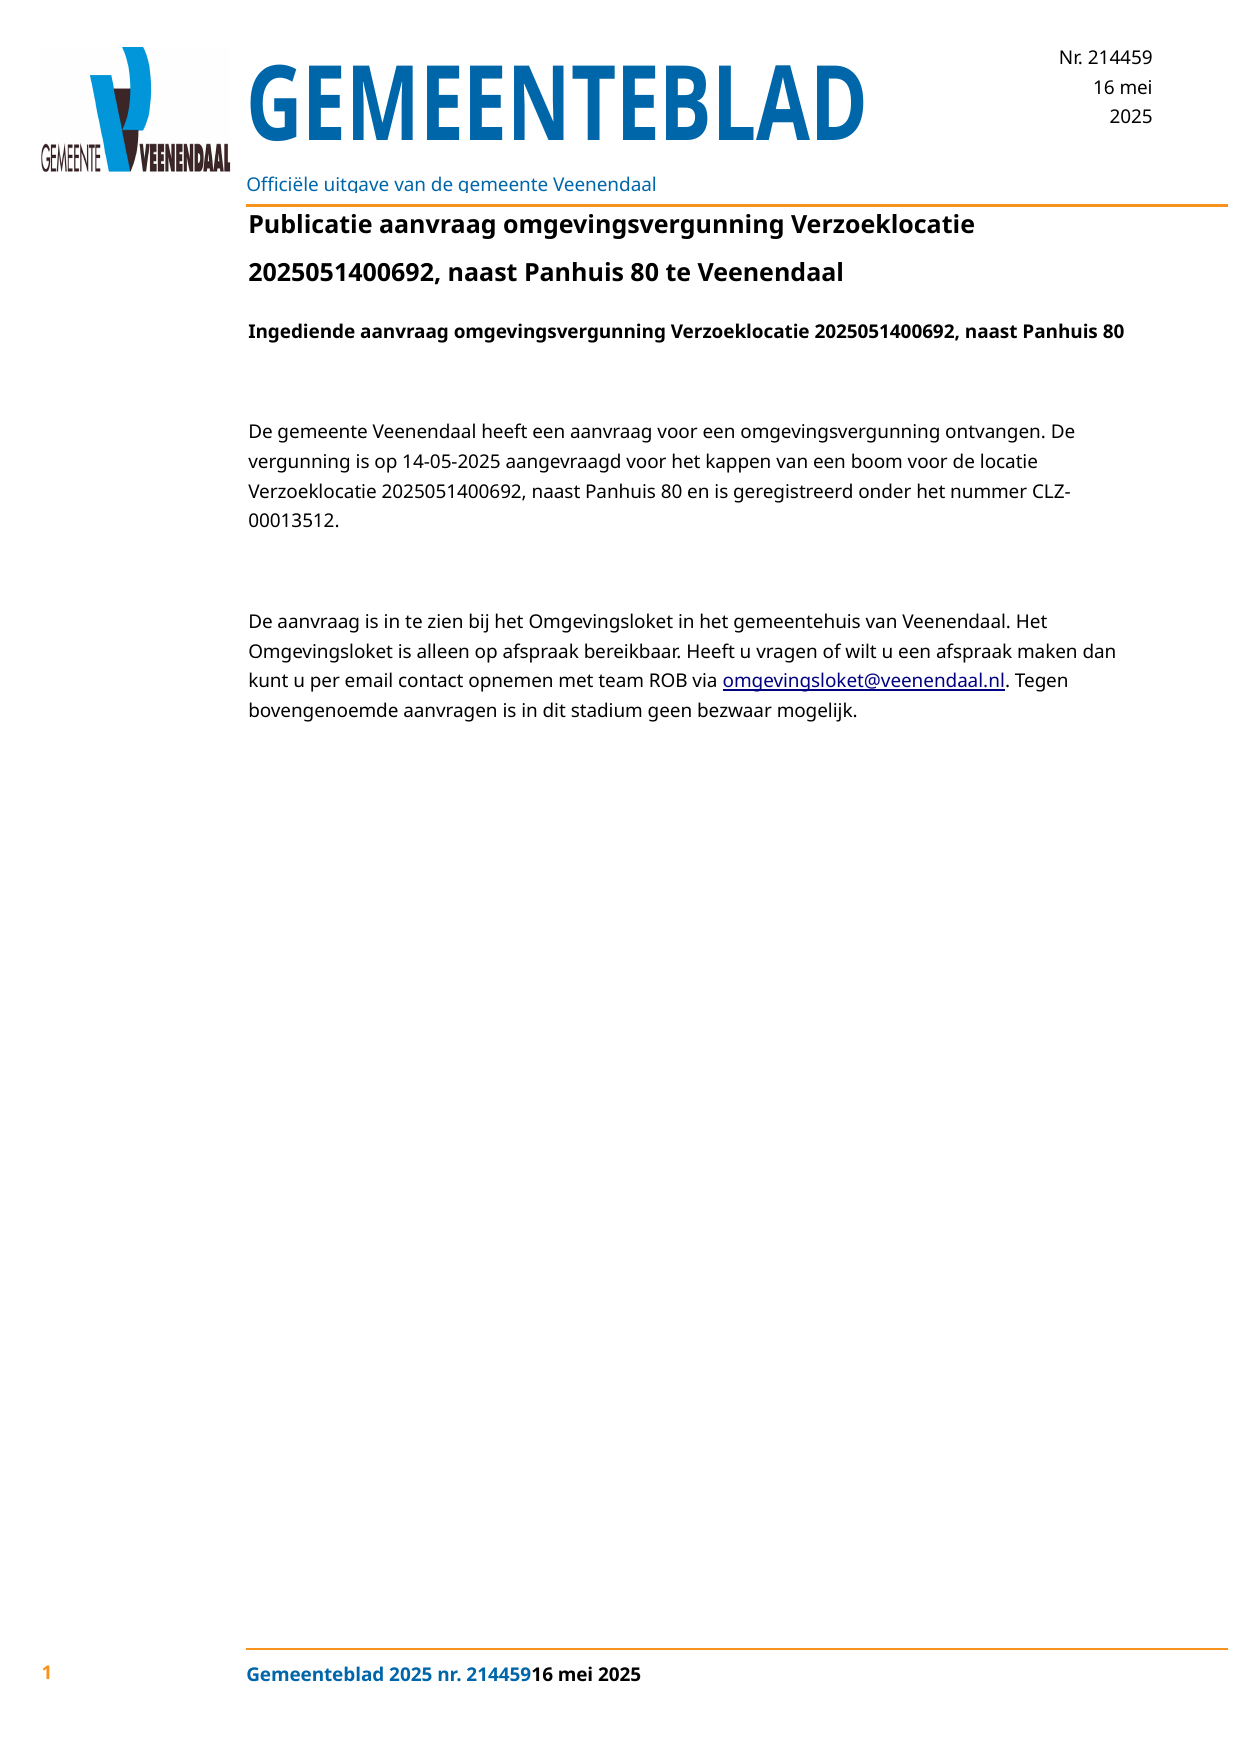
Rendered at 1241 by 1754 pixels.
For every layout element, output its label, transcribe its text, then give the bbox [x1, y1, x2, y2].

text De gemeente Veenendaal heeft een aanvraag voor een omgevingsvergunning ontvangen. De vergunning is op 14-05-2025 aangevraagd voor het kappen van een boom voor de locatie Verzoeklocatie 2025051400692, naast Panhuis 80 en is geregistreerd onder het nummer CLZ-00013512. [248, 419, 1152, 533]
text Publicatie aanvraag omgevingsvergunning Verzoeklocatie 2025051400692, naast Panhuis 80 te Veenendaal [248, 207, 1152, 288]
picture [41, 47, 130, 172]
text De aanvraag is in te zien bij het Omgevingsloket in het gemeentehuis van Veenendaal. Het Omgevingsloket is alleen op afspraak bereikbaar. Heeft u vragen of wilt u een afspraak maken dan kunt u per email contact opnemen met team ROB via omgevingsloket@veenendaal.nl. Tegen bovengenoemde aanvragen is in dit stadium geen bezwaar mogelijk. [248, 608, 1152, 723]
text Ingediende aanvraag omgevingsvergunning Verzoeklocatie 2025051400692, naast Panhuis 80 [248, 318, 1152, 344]
picture [123, 47, 231, 172]
